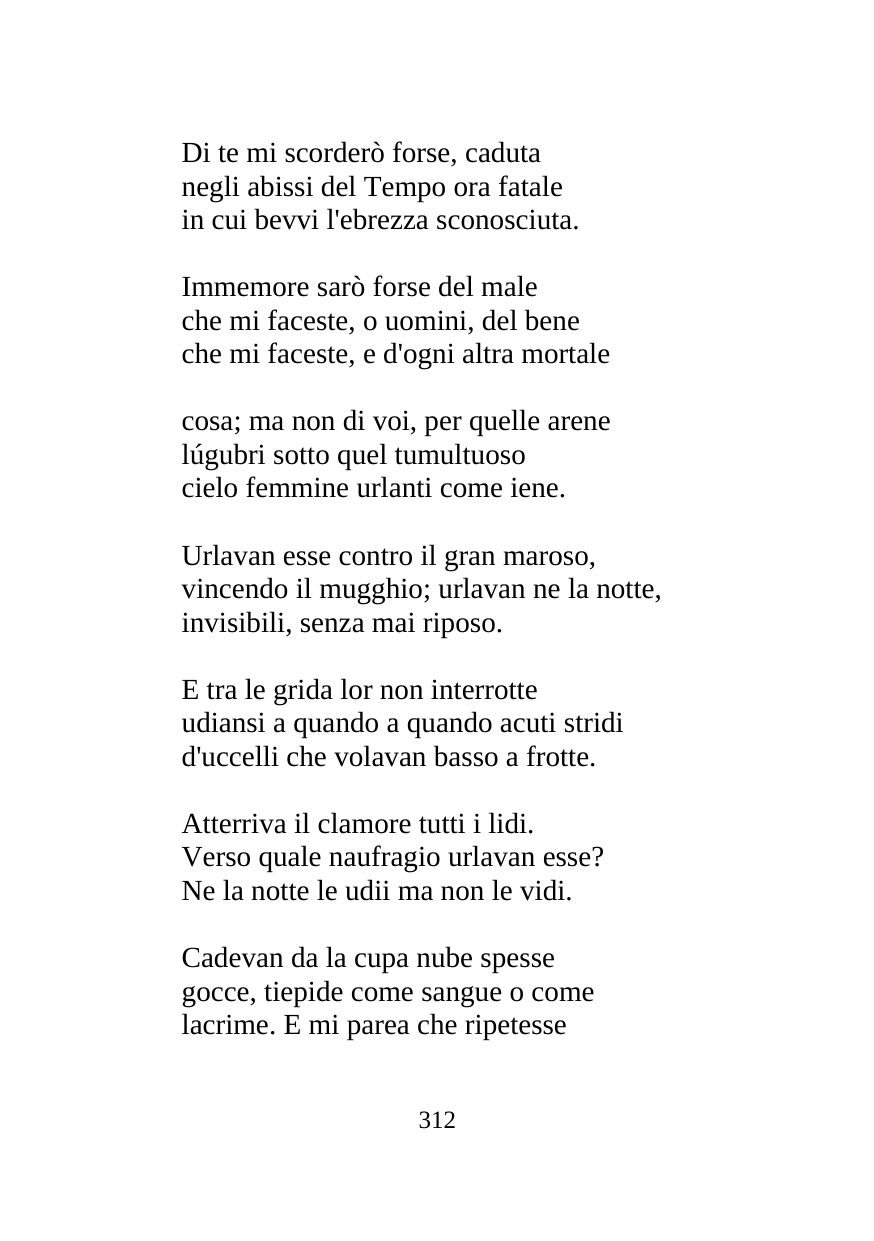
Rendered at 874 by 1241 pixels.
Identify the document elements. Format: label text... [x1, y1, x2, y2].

text cielo femmine urlanti come iene. [181, 471, 693, 504]
text lacrime. E mi parea che ripetesse [181, 1007, 693, 1041]
text vincendo il mugghio; urlavan ne la notte, [181, 571, 693, 605]
text lúgubri sotto quel tumultuoso [181, 437, 693, 471]
text Atterriva il clamore tutti i lidi. [181, 806, 693, 839]
text invisibili, senza mai riposo. [181, 605, 693, 638]
text Di te mi scorderò forse, caduta [181, 135, 693, 169]
text cosa; ma non di voi, per quelle arene [181, 403, 693, 437]
text che mi faceste, e d'ogni altra mortale [181, 336, 693, 370]
text d'uccelli che volavan basso a frotte. [181, 739, 693, 772]
text Cadevan da la cupa nube spesse [181, 940, 693, 974]
text negli abissi del Tempo ora fatale [181, 169, 693, 202]
text udiansi a quando a quando acuti stridi [181, 705, 693, 739]
text in cui bevvi l'ebrezza sconosciuta. [181, 202, 693, 236]
text che mi faceste, o uomini, del bene [181, 303, 693, 336]
text Urlavan esse contro il gran maroso, [181, 538, 693, 571]
text Verso quale naufragio urlavan esse? [181, 839, 693, 873]
text E tra le grida lor non interrotte [181, 672, 693, 705]
text Immemore sarò forse del male [181, 269, 693, 303]
text Ne la notte le udii ma non le vidi. [181, 873, 693, 907]
text gocce, tiepide come sangue o come [181, 974, 693, 1007]
